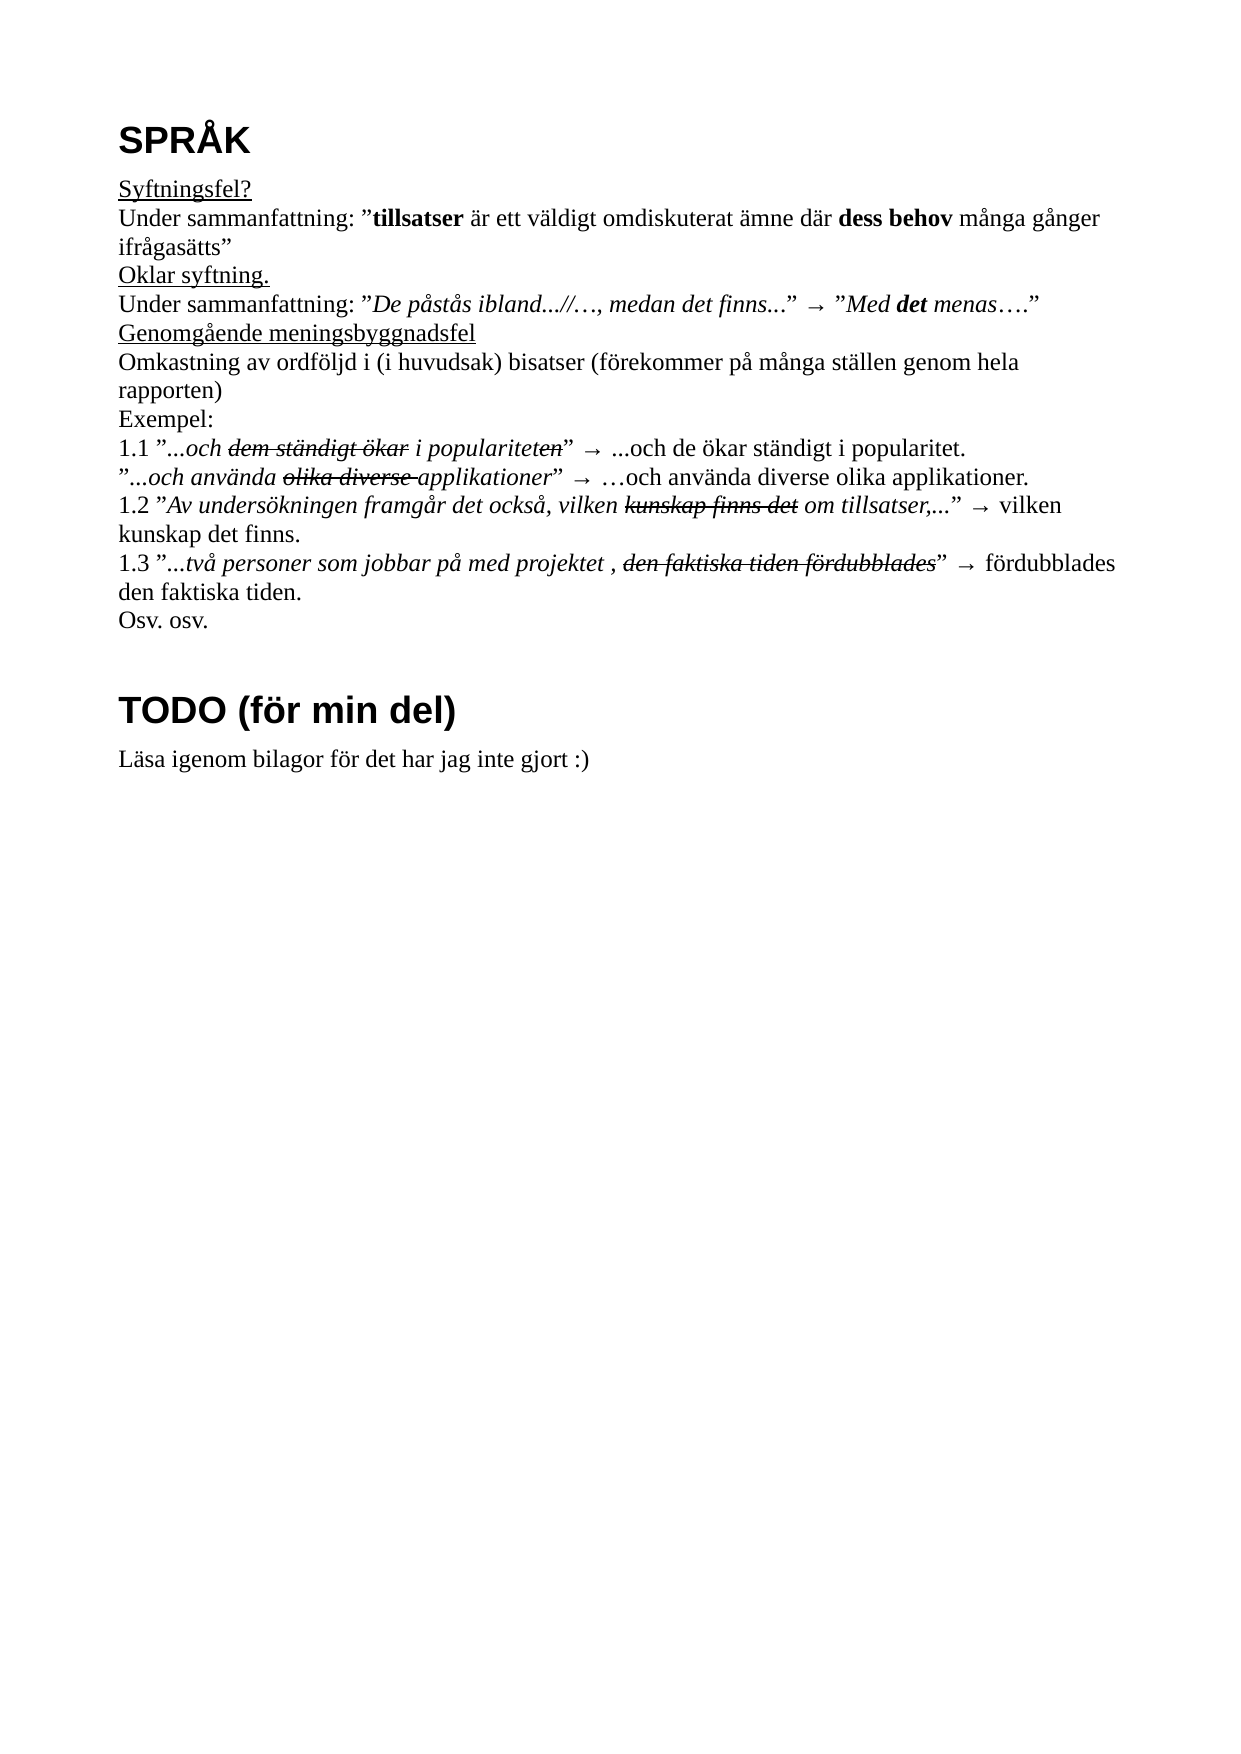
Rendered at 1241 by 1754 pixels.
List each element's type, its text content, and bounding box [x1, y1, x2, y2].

text 1.3 ”...två personer som jobbar på med projektet , den faktiska tiden fördubblades” → fördubblades den faktiska tiden. [118, 548, 1122, 606]
text Exempel: [118, 404, 1122, 433]
text 1.2 ”Av undersökningen framgår det också, vilken kunskap finns det om tillsatser,...” → vilken kunskap det finns. [118, 491, 1122, 548]
text Under sammanfattning: ”tillsatser är ett väldigt omdiskuterat ämne där dess behov många gånger ifrågasätts” [118, 203, 1122, 261]
text Under sammanfattning: ”De påstås ibland...//…, medan det finns...” → ”Med det menas….” [118, 289, 1122, 318]
text Genomgående meningsbyggnadsfel [118, 318, 1122, 347]
text Läsa igenom bilagor för det har jag inte gjort :) [118, 744, 1122, 773]
subtitle SPRÅK [118, 118, 1122, 162]
text 1.1 ”...och dem ständigt ökar i populariteten” → ...och de ökar ständigt i popularitet. [118, 433, 1122, 462]
text Oklar syftning. [118, 261, 1122, 289]
subtitle TODO (för min del) [118, 688, 1122, 732]
text Syftningsfel? [118, 174, 1122, 203]
text Omkastning av ordföljd i (i huvudsak) bisatser (förekommer på många ställen genom hela rapporten) [118, 347, 1122, 404]
text ”...och använda olika diverse applikationer” → …och använda diverse olika applikationer. [118, 462, 1122, 491]
text Osv. osv. [118, 606, 1122, 634]
